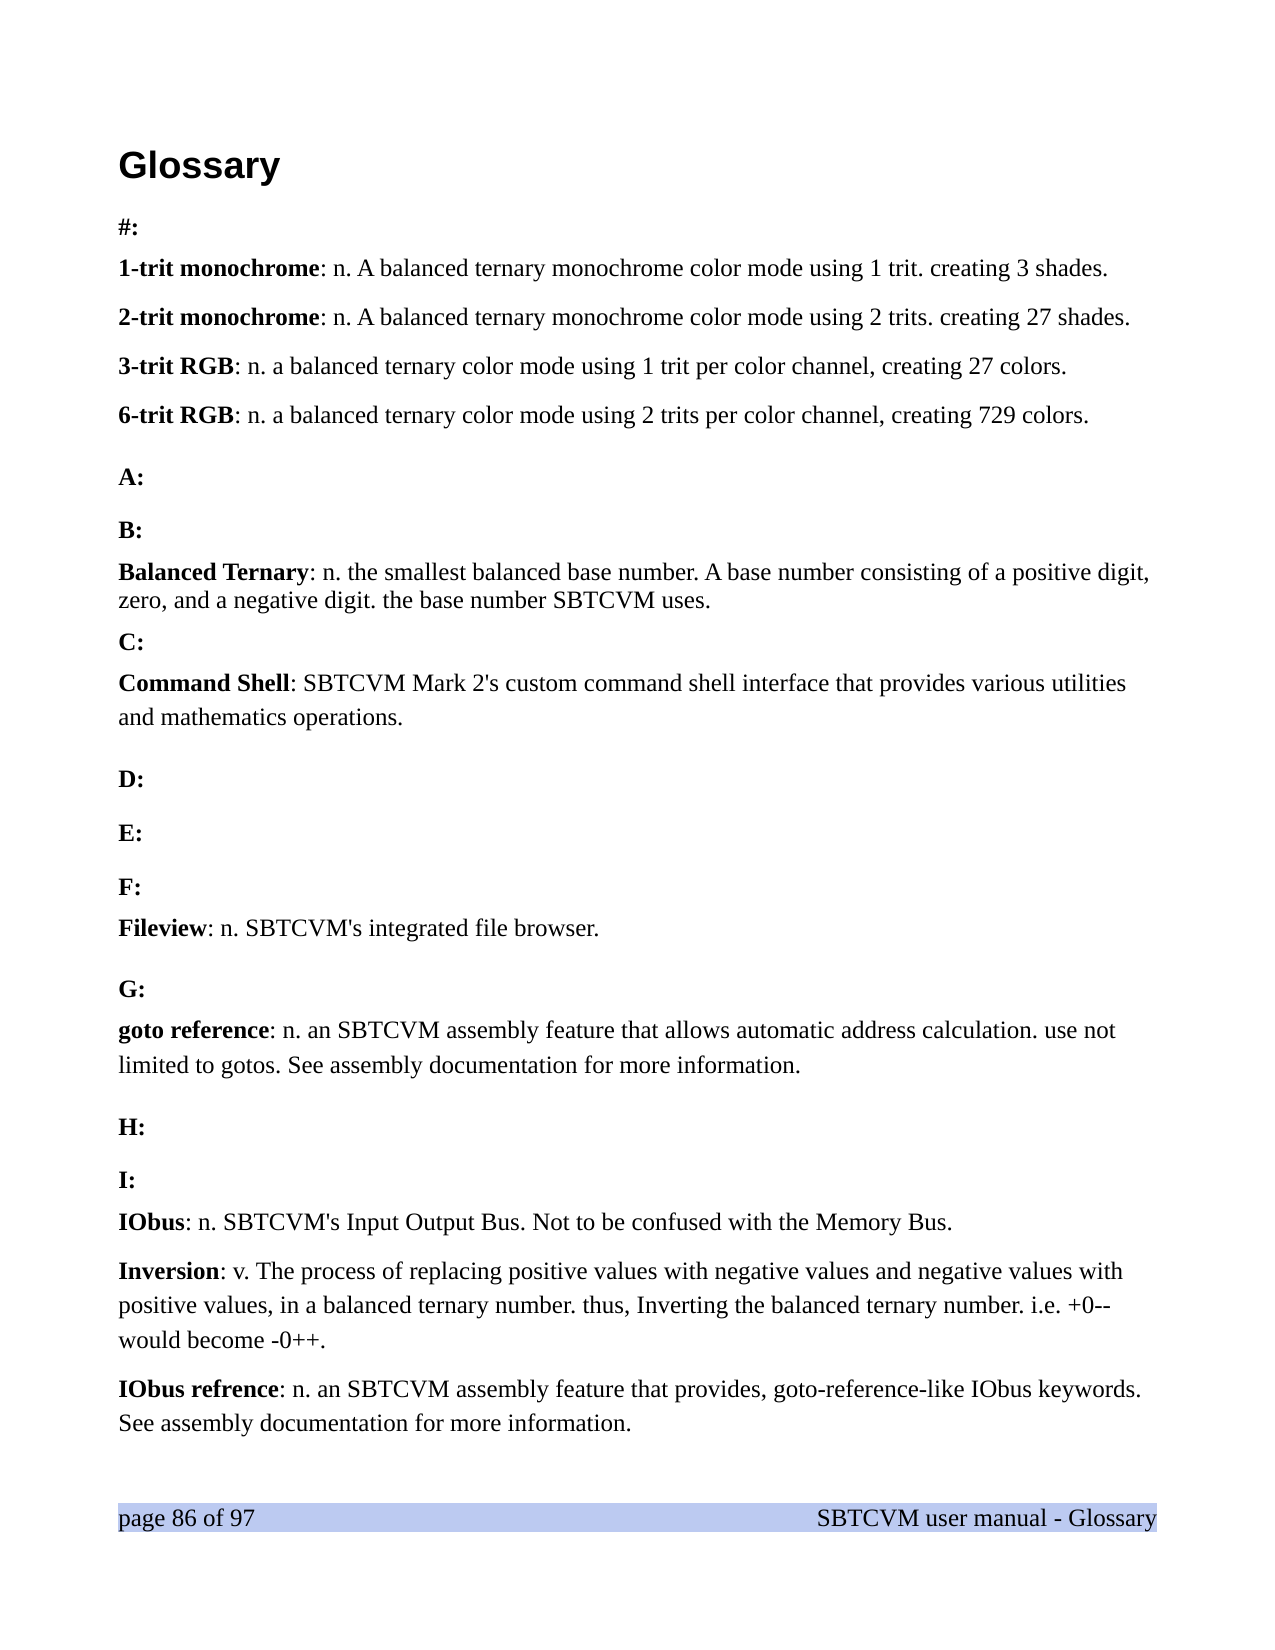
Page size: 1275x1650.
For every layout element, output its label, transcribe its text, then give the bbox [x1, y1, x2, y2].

text 2-trit monochrome: n. A balanced ternary monochrome color mode using 2 trits. creating 27 shades. [118, 302, 1157, 331]
text Balanced Ternary: n. the smallest balanced base number. A base number consisting of a positive digit, zero, and a negative digit. the base number SBTCVM uses. [118, 557, 1157, 614]
subtitle F: [118, 872, 1157, 900]
text 6-trit RGB: n. a balanced ternary color mode using 2 trits per color channel, creating 729 colors. [118, 400, 1157, 429]
text 1-trit monochrome: n. A balanced ternary monochrome color mode using 1 trit. creating 3 shades. [118, 253, 1157, 282]
subtitle G: [118, 974, 1157, 1003]
text 3-trit RGB: n. a balanced ternary color mode using 1 trit per color channel, creating 27 colors. [118, 351, 1157, 380]
subtitle #: [118, 212, 1157, 241]
subtitle E: [118, 818, 1157, 847]
text Inversion: v. The process of replacing positive values with negative values and negative values with positive values, in a balanced ternary number. thus, Inverting the balanced ternary number. i.e. +0-- would become -0++. [118, 1256, 1157, 1353]
text IObus: n. SBTCVM's Input Output Bus. Not to be confused with the Memory Bus. [118, 1207, 1157, 1235]
subtitle H: [118, 1112, 1157, 1140]
subtitle B: [118, 516, 1157, 544]
text Command Shell: SBTCVM Mark 2's custom command shell interface that provides various utilities and mathematics operations. [118, 668, 1157, 731]
subtitle Glossary [118, 143, 1157, 187]
text IObus refrence: n. an SBTCVM assembly feature that provides, goto-reference-like IObus keywords. See assembly documentation for more information. [118, 1374, 1157, 1437]
subtitle C: [118, 627, 1157, 656]
text Fileview: n. SBTCVM's integrated file browser. [118, 913, 1157, 942]
subtitle I: [118, 1165, 1157, 1194]
text goto reference: n. an SBTCVM assembly feature that allows automatic address calculation. use not limited to gotos. See assembly documentation for more information. [118, 1016, 1157, 1079]
subtitle D: [118, 764, 1157, 793]
subtitle A: [118, 462, 1157, 491]
